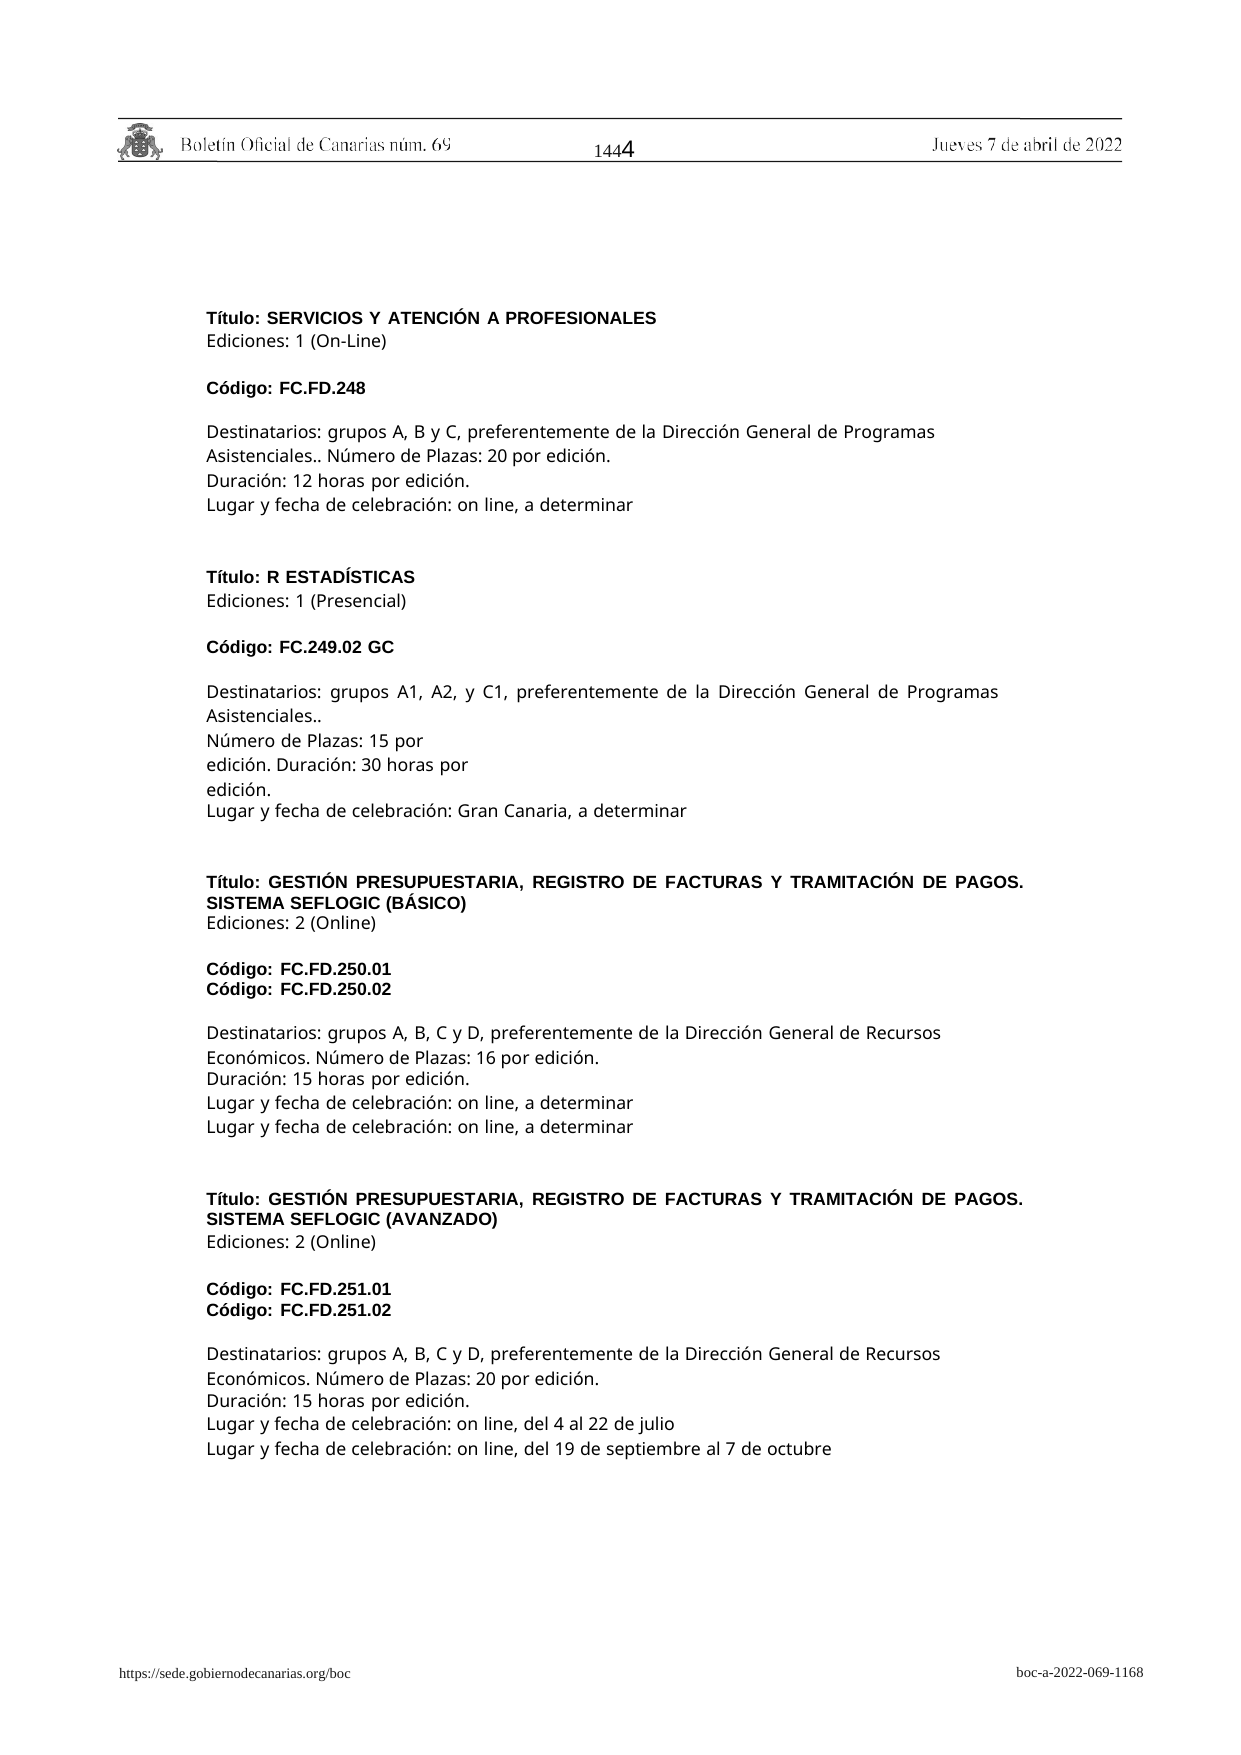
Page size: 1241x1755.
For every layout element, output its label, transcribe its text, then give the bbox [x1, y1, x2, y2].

subtitle Código: FC.249.02 GC [206, 637, 1134, 657]
text Destinatarios: grupos A, B y C, preferentemente de la Dirección General de Programas Asistenciales.. Número de Plazas: 20 por edición. [206, 419, 1033, 468]
text Lugar y fecha de celebración: on line, a determinar [206, 493, 1134, 517]
text Ediciones: 1 (On-Line) [206, 328, 1134, 353]
subtitle Título: GESTIÓN PRESUPUESTARIA, REGISTRO DE FACTURAS Y TRAMITACIÓN DE PAGOS. SISTEMA SEFLOGIC (BÁSICO) [206, 872, 1033, 913]
text Destinatarios: grupos A1, A2, y C1, preferentemente de la Dirección General de Programas Asistenciales.. [206, 679, 1033, 728]
text Destinatarios: grupos A, B, C y D, preferentemente de la Dirección General de Recursos Económicos. Número de Plazas: 20 por edición. [206, 1342, 1033, 1390]
subtitle Código: FC.FD.251.01 Código: FC.FD.251.02 [206, 1279, 403, 1320]
text Lugar y fecha de celebración: on line, del 4 al 22 de julio [206, 1412, 1134, 1436]
subtitle Código: FC.FD.250.01 Código: FC.FD.250.02 [206, 958, 403, 999]
text Ediciones: 2 (Online) [206, 1230, 1134, 1254]
text Destinatarios: grupos A, B, C y D, preferentemente de la Dirección General de Recursos Económicos. Número de Plazas: 16 por edición. [206, 1021, 1033, 1069]
subtitle Código: FC.FD.248 [206, 377, 1134, 398]
subtitle Título: R ESTADÍSTICAS [206, 567, 1134, 587]
text Duración: 12 horas por edición. [206, 468, 1134, 493]
text Lugar y fecha de celebración: Gran Canaria, a determinar [206, 802, 1134, 822]
text Ediciones: 2 (Online) [206, 913, 1134, 933]
text Número de Plazas: 15 por edición. Duración: 30 horas por edición. [206, 728, 491, 802]
text Lugar y fecha de celebración: on line, a determinar Lugar y fecha de celebración: on line, a determinar [206, 1091, 654, 1139]
text Ediciones: 1 (Presencial) [206, 588, 1134, 612]
subtitle Título: GESTIÓN PRESUPUESTARIA, REGISTRO DE FACTURAS Y TRAMITACIÓN DE PAGOS. SISTEMA SEFLOGIC (AVANZADO) [206, 1188, 1033, 1229]
text Duración: 15 horas por edición. [206, 1069, 1134, 1090]
text Duración: 15 horas por edición. [206, 1391, 1134, 1411]
subtitle Título: SERVICIOS Y ATENCIÓN A PROFESIONALES [206, 307, 1134, 328]
text Lugar y fecha de celebración: on line, del 19 de septiembre al 7 de octubre [206, 1436, 1134, 1460]
